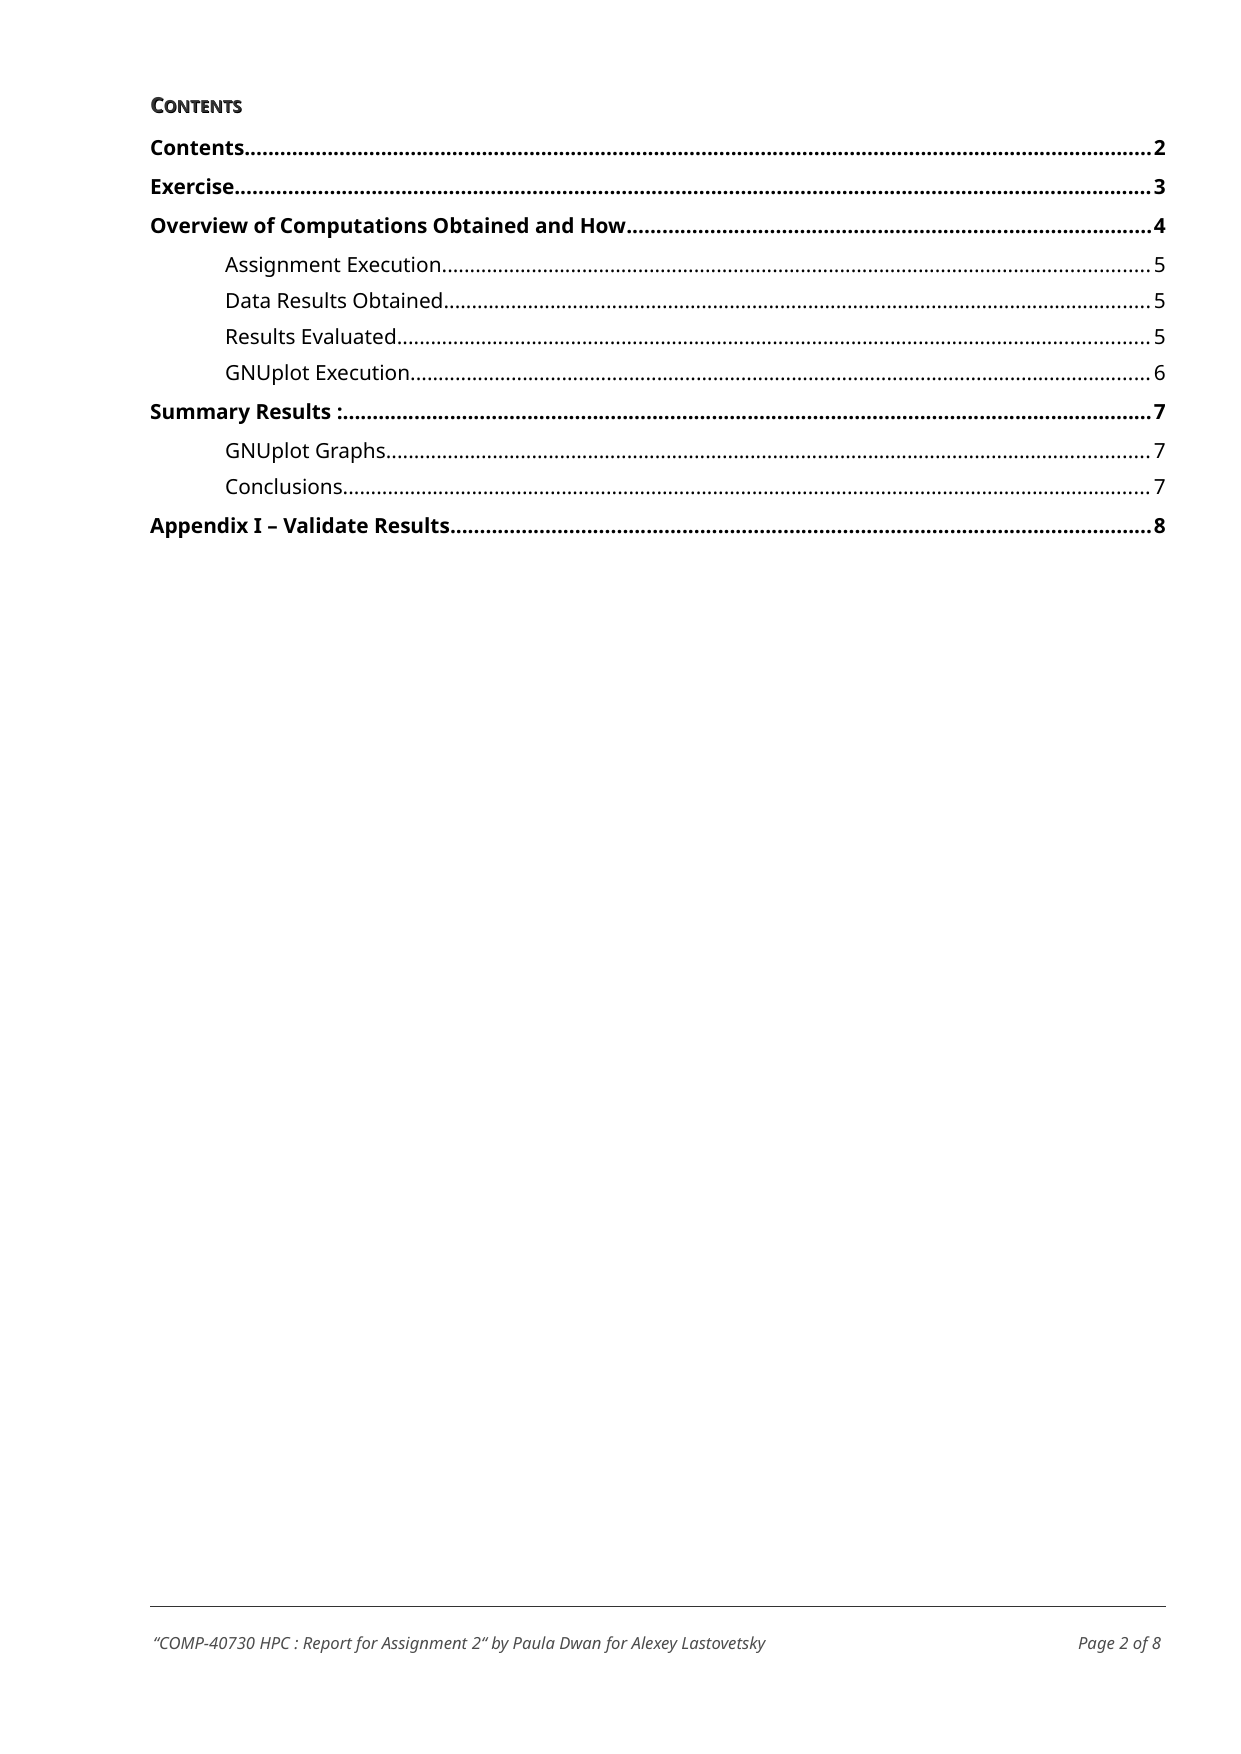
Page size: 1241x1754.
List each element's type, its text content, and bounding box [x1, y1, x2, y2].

text Exercise 3 [150, 172, 1166, 201]
text Contents 2 [150, 133, 1166, 162]
text Data Results Obtained 5 [225, 286, 1166, 315]
text Conclusions 7 [225, 472, 1166, 500]
subtitle Contents [150, 90, 1166, 118]
text Results Evaluated 5 [225, 322, 1166, 351]
text Appendix I – Validate Results 8 [150, 511, 1166, 539]
text GNUplot Graphs 7 [225, 436, 1166, 464]
text Summary Results : 7 [150, 397, 1166, 426]
text Assignment Execution 5 [225, 250, 1166, 279]
text GNUplot Execution 6 [225, 358, 1166, 387]
text Overview of Computations Obtained and How 4 [150, 211, 1166, 240]
